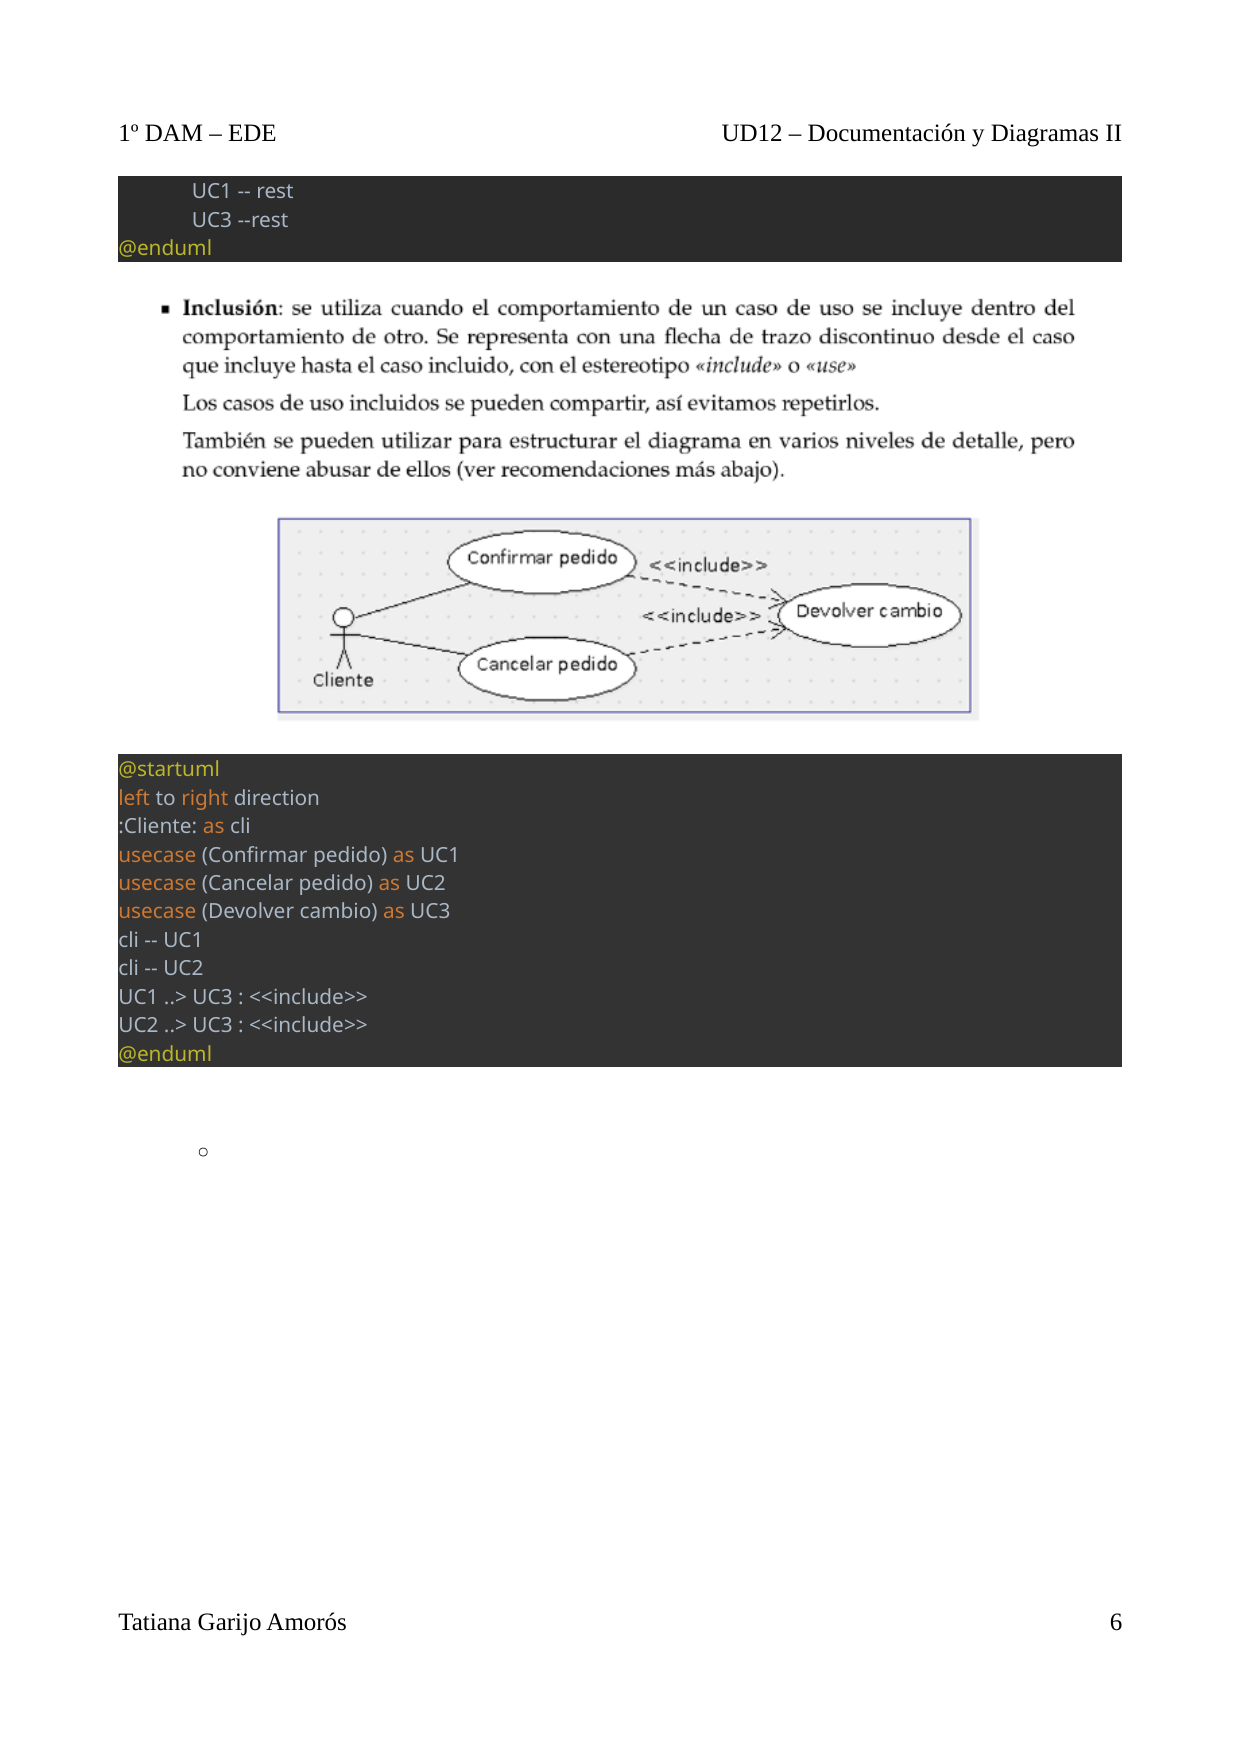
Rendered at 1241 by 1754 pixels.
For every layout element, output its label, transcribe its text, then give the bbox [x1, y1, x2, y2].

text @enduml [118, 1039, 1122, 1067]
text :Cliente: as cli [118, 811, 1122, 840]
text @enduml [118, 233, 1122, 262]
text cli -- UC2 [118, 953, 1122, 982]
text usecase (Confirmar pedido) as UC1 [118, 840, 1122, 868]
text left to right direction [118, 783, 1122, 811]
text UC1 -- rest [118, 176, 1122, 205]
text UC1 ..> UC3 : <<include>> [118, 982, 1122, 1010]
text UC2 ..> UC3 : <<include>> [118, 1010, 1122, 1039]
text usecase (Devolver cambio) as UC3 [118, 897, 1122, 925]
text cli -- UC1 [118, 925, 1122, 953]
text @startuml [118, 754, 1122, 783]
text UC3 --rest [118, 205, 1122, 233]
picture [155, 291, 1085, 726]
text usecase (Cancelar pedido) as UC2 [118, 868, 1122, 897]
